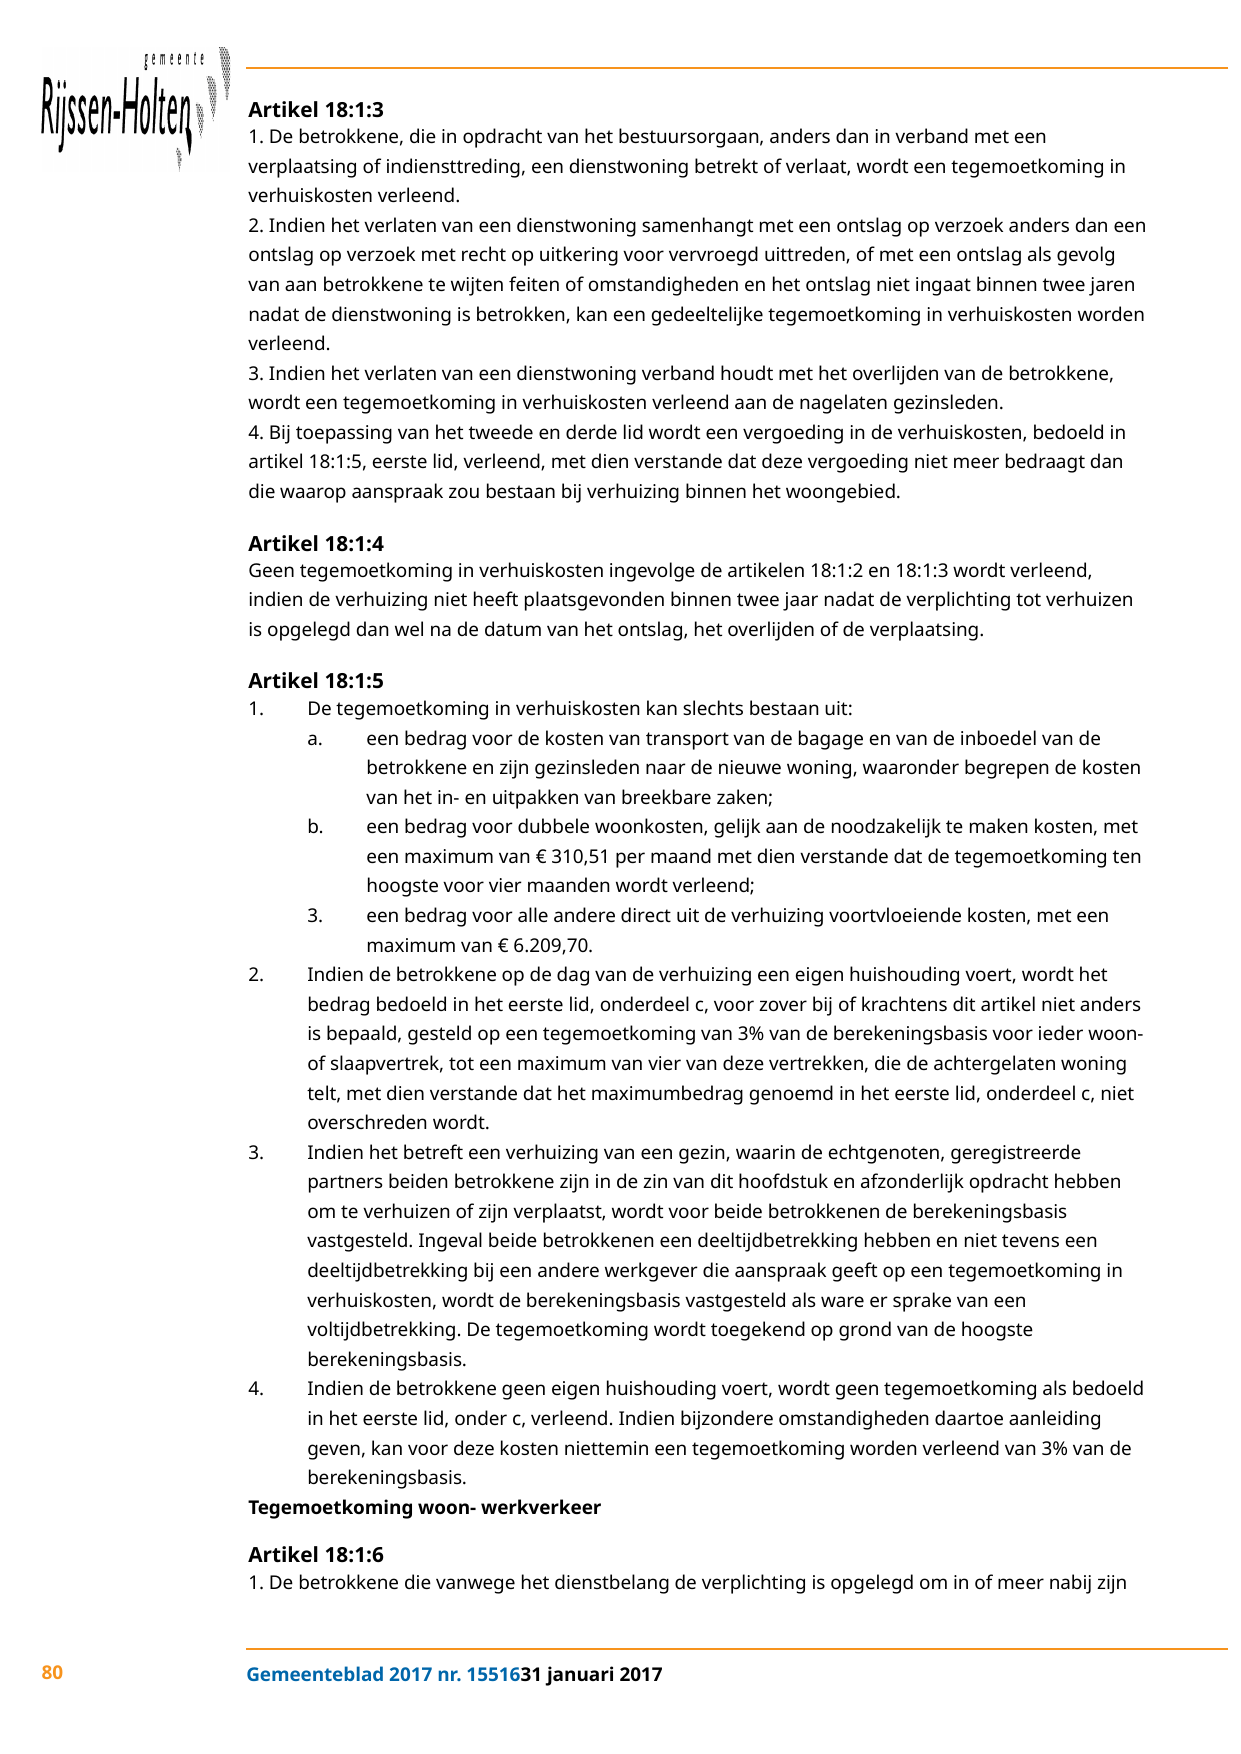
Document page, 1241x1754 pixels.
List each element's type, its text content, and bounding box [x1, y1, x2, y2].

list een bedrag voor dubbele woonkosten, gelijk aan de noodzakelijk te maken kosten, met een maximum van € 310,51 per maand met dien verstande dat de tegemoetkoming ten hoogste voor vier maanden wordt verleend; [307, 813, 1152, 898]
picture [41, 47, 231, 172]
list Indien het betreft een verhuizing van een gezin, waarin de echtgenoten, geregistreerde partners beiden betrokkene zijn in de zin van dit hoofdstuk en afzonderlijk opdracht hebben om te verhuizen of zijn verplaatst, wordt voor beide betrokkenen de berekeningsbasis vastgesteld. Ingeval beide betrokkenen een deeltijdbetrekking hebben en niet tevens een deeltijdbetrekking bij een andere werkgever die aanspraak geeft op een tegemoetkoming in verhuiskosten, wordt de berekeningsbasis vastgesteld als ware er sprake van een voltijdbetrekking. De tegemoetkoming wordt toegekend op grond van de hoogste berekeningsbasis. [248, 1139, 1152, 1372]
text 3. Indien het verlaten van een dienstwoning verband houdt met het overlijden van de betrokkene, wordt een tegemoetkoming in verhuiskosten verleend aan de nagelaten gezinsleden. [248, 360, 1152, 415]
list een bedrag voor de kosten van transport van de bagage en van de inboedel van de betrokkene en zijn gezinsleden naar de nieuwe woning, waaronder begrepen de kosten van het in- en uitpakken van breekbare zaken; [307, 725, 1152, 809]
list De tegemoetkoming in verhuiskosten kan slechts bestaan uit: [248, 695, 1152, 721]
text Geen tegemoetkoming in verhuiskosten ingevolge de artikelen 18:1:2 en 18:1:3 wordt verleend, indien de verhuizing niet heeft plaatsgevonden binnen twee jaar nadat de verplichting tot verhuizen is opgelegd dan wel na de datum van het ontslag, het overlijden of de verplaatsing. [248, 557, 1152, 642]
text Artikel 18:1:3 [248, 95, 1152, 123]
text 2. Indien het verlaten van een dienstwoning samenhangt met een ontslag op verzoek anders dan een ontslag op verzoek met recht op uitkering voor vervroegd uittreden, of met een ontslag als gevolg van aan betrokkene te wijten feiten of omstandigheden en het ontslag niet ingaat binnen twee jaren nadat de dienstwoning is betrokken, kan een gedeeltelijke tegemoetkoming in verhuiskosten worden verleend. [248, 212, 1152, 356]
text Tegemoetkoming woon- werkverkeer [248, 1494, 1152, 1519]
list Indien de betrokkene geen eigen huishouding voert, wordt geen tegemoetkoming als bedoeld in het eerste lid, onder c, verleend. Indien bijzondere omstandigheden daartoe aanleiding geven, kan voor deze kosten niettemin een tegemoetkoming worden verleend van 3% van de berekeningsbasis. [248, 1376, 1152, 1490]
text Artikel 18:1:5 [248, 667, 1152, 695]
text Artikel 18:1:4 [248, 529, 1152, 557]
list Indien de betrokkene op de dag van de verhuizing een eigen huishouding voert, wordt het bedrag bedoeld in het eerste lid, onderdeel c, voor zover bij of krachtens dit artikel niet anders is bepaald, gesteld op een tegemoetkoming van 3% van de berekeningsbasis voor ieder woon- of slaapvertrek, tot een maximum van vier van deze vertrekken, die de achtergelaten woning telt, met dien verstande dat het maximumbedrag genoemd in het eerste lid, onderdeel c, niet overschreden wordt. [248, 961, 1152, 1135]
list een bedrag voor alle andere direct uit de verhuizing voortvloeiende kosten, met een maximum van € 6.209,70. [307, 902, 1152, 957]
text 1. De betrokkene die vanwege het dienstbelang de verplichting is opgelegd om in of meer nabij zijn [248, 1569, 1152, 1594]
text 1. De betrokkene, die in opdracht van het bestuursorgaan, anders dan in verband met een verplaatsing of indiensttreding, een dienstwoning betrekt of verlaat, wordt een tegemoetkoming in verhuiskosten verleend. [248, 123, 1152, 208]
text Artikel 18:1:6 [248, 1540, 1152, 1569]
text 4. Bij toepassing van het tweede en derde lid wordt een vergoeding in de verhuiskosten, bedoeld in artikel 18:1:5, eerste lid, verleend, met dien verstande dat deze vergoeding niet meer bedraagt dan die waarop aanspraak zou bestaan bij verhuizing binnen het woongebied. [248, 419, 1152, 504]
